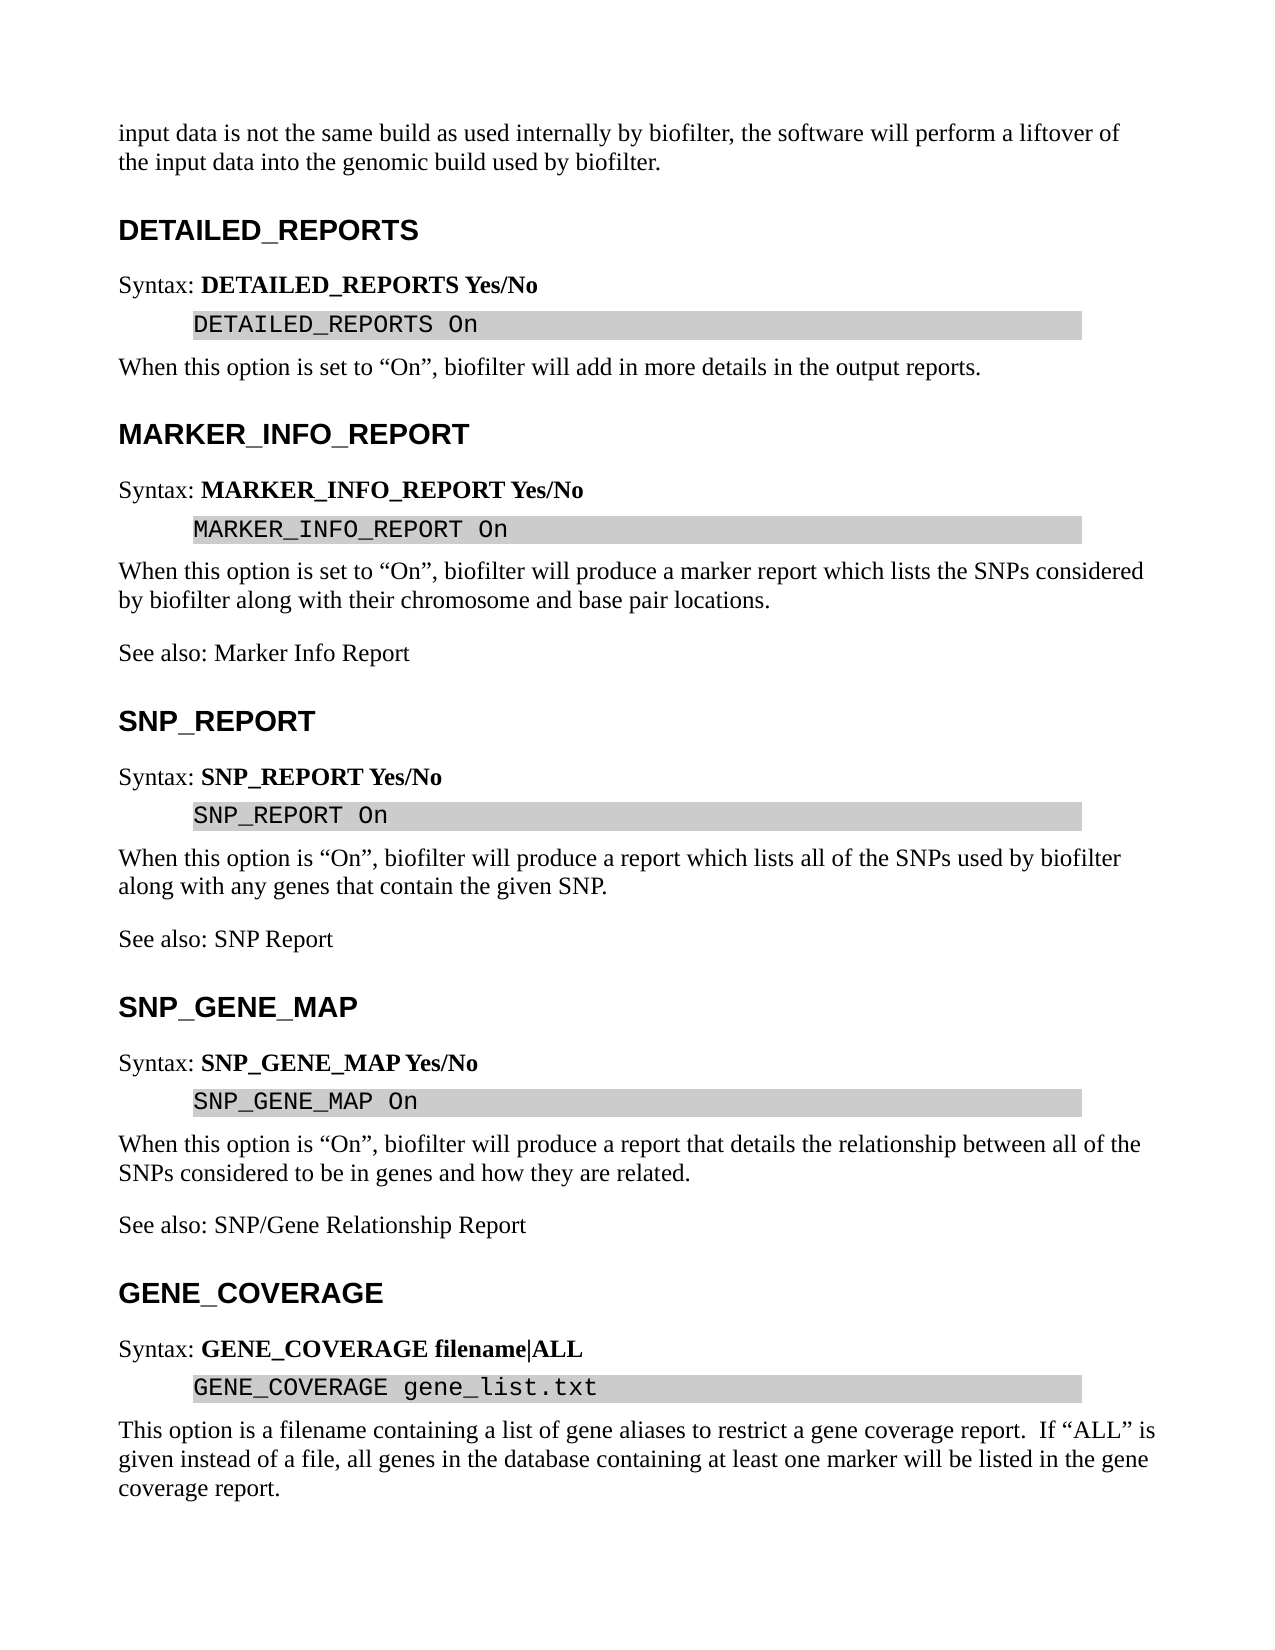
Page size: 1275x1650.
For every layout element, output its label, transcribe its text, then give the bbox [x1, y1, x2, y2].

text input data is not the same build as used internally by biofilter, the software will perform a liftover of the input data into the genomic build used by biofilter. [118, 118, 1157, 176]
text Syntax: MARKER_INFO_REPORT Yes/No [118, 475, 1157, 504]
subtitle SNP_GENE_MAP [118, 990, 1157, 1023]
text When this option is set to “On”, biofilter will produce a marker report which lists the SNPs considered by biofilter along with their chromosome and base pair locations. [118, 556, 1157, 614]
text SNP_GENE_MAP On [193, 1089, 1082, 1117]
text Syntax: GENE_COVERAGE filename|ALL [118, 1334, 1157, 1363]
text Syntax: DETAILED_REPORTS Yes/No [118, 271, 1157, 299]
subtitle DETAILED_REPORTS [118, 213, 1157, 246]
subtitle SNP_REPORT [118, 704, 1157, 737]
text SNP_REPORT On [193, 802, 1082, 831]
subtitle MARKER_INFO_REPORT [118, 417, 1157, 451]
text DETAILED_REPORTS On [193, 311, 1082, 340]
subtitle GENE_COVERAGE [118, 1276, 1157, 1310]
text Syntax: SNP_REPORT Yes/No [118, 762, 1157, 790]
text See also: SNP/Gene Relationship Report [118, 1210, 1157, 1239]
text See also: SNP Report [118, 924, 1157, 953]
text When this option is “On”, biofilter will produce a report that details the relationship between all of the SNPs considered to be in genes and how they are related. [118, 1129, 1157, 1186]
text When this option is “On”, biofilter will produce a report which lists all of the SNPs used by biofilter along with any genes that contain the given SNP. [118, 843, 1157, 900]
text This option is a filename containing a list of gene aliases to restrict a gene coverage report. If “ALL” is given instead of a file, all genes in the database containing at least one marker will be listed in the gene coverage report. [118, 1415, 1157, 1501]
text Syntax: SNP_GENE_MAP Yes/No [118, 1048, 1157, 1077]
text MARKER_INFO_REPORT On [193, 516, 1082, 544]
text GENE_COVERAGE gene_list.txt [193, 1375, 1082, 1403]
text See also: Marker Info Report [118, 638, 1157, 667]
text When this option is set to “On”, biofilter will add in more details in the output reports. [118, 352, 1157, 380]
